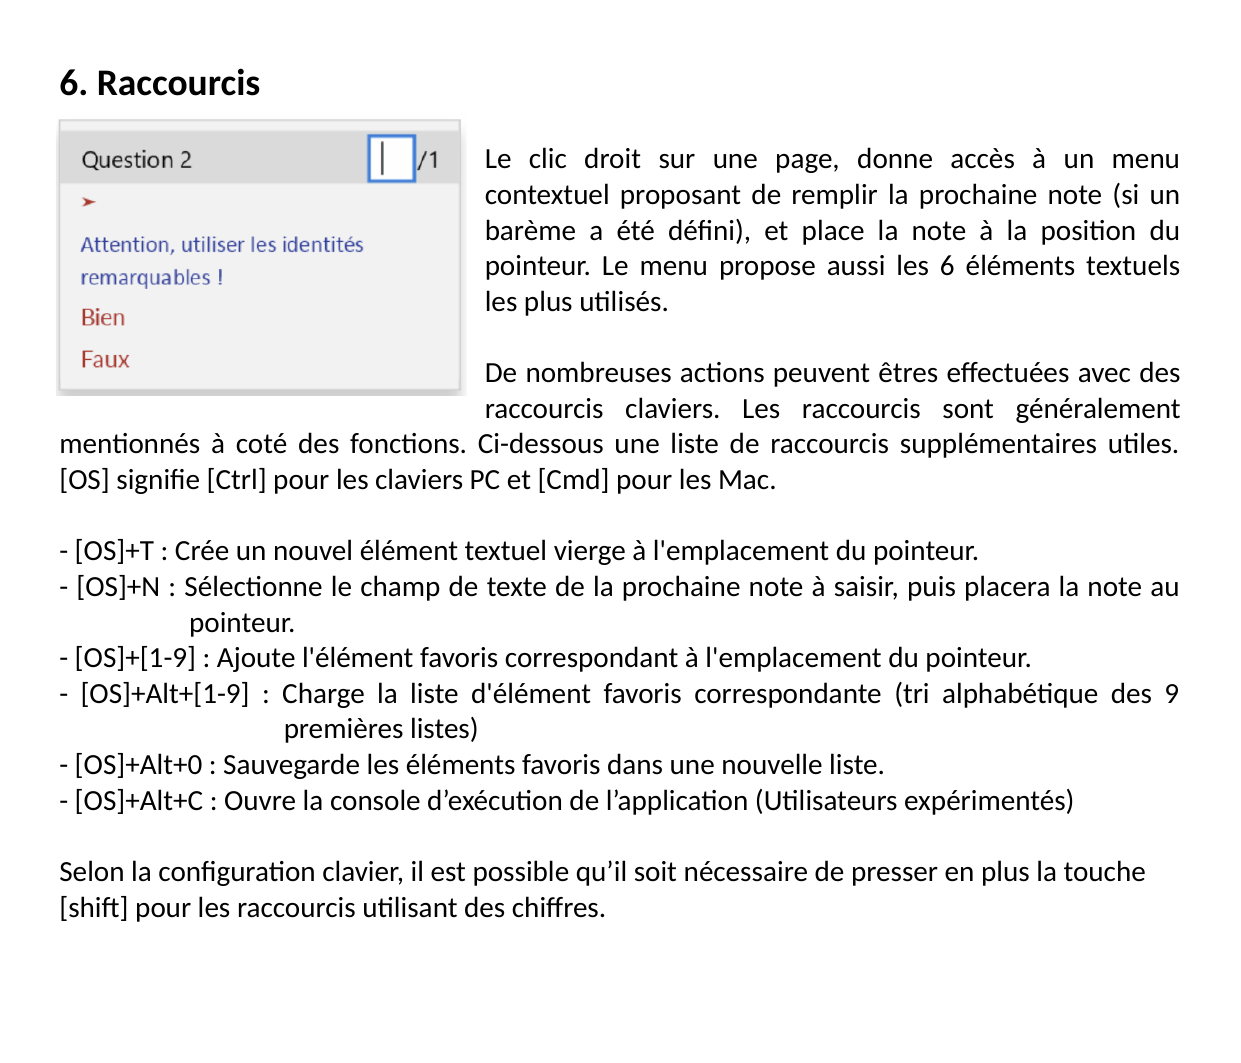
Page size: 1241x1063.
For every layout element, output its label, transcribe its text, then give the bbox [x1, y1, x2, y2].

text - [OS]+Alt+C : Ouvre la console d’exécution de l’application (Utilisateurs expérimentés) [59, 782, 1181, 817]
text Le clic droit sur une page, donne accès à un menu contextuel proposant de remplir la prochaine note (si un barème a été défini), et place la note à la position du pointeur. Le menu propose aussi les 6 éléments textuels les plus utilisés. [467, 141, 1181, 319]
text - [OS]+T : Crée un nouvel élément textuel vierge à l'emplacement du pointeur. [59, 532, 1181, 568]
picture [55, 114, 467, 396]
text 6. Raccourcis [59, 59, 1181, 105]
text Selon la configuration clavier, il est possible qu’il soit nécessaire de presser en plus la touche [shift] pour les raccourcis utilisant des chiffres. [59, 853, 1181, 924]
text De nombreuses actions peuvent êtres effectuées avec des raccourcis claviers. Les raccourcis sont généralement mentionnés à coté des fonctions. Ci-dessous une liste de raccourcis supplémentaires utiles. [OS] signifie [Ctrl] pour les claviers PC et [Cmd] pour les Mac. [59, 354, 1181, 497]
text - [OS]+N : Sélectionne le champ de texte de la prochaine note à saisir, puis placera la note au pointeur. [59, 568, 1181, 639]
text - [OS]+Alt+[1-9] : Charge la liste d'élément favoris correspondante (tri alphabétique des 9 premières listes) [59, 675, 1181, 746]
text - [OS]+[1-9] : Ajoute l'élément favoris correspondant à l'emplacement du pointeur. [59, 639, 1181, 675]
text - [OS]+Alt+0 : Sauvegarde les éléments favoris dans une nouvelle liste. [59, 746, 1181, 782]
